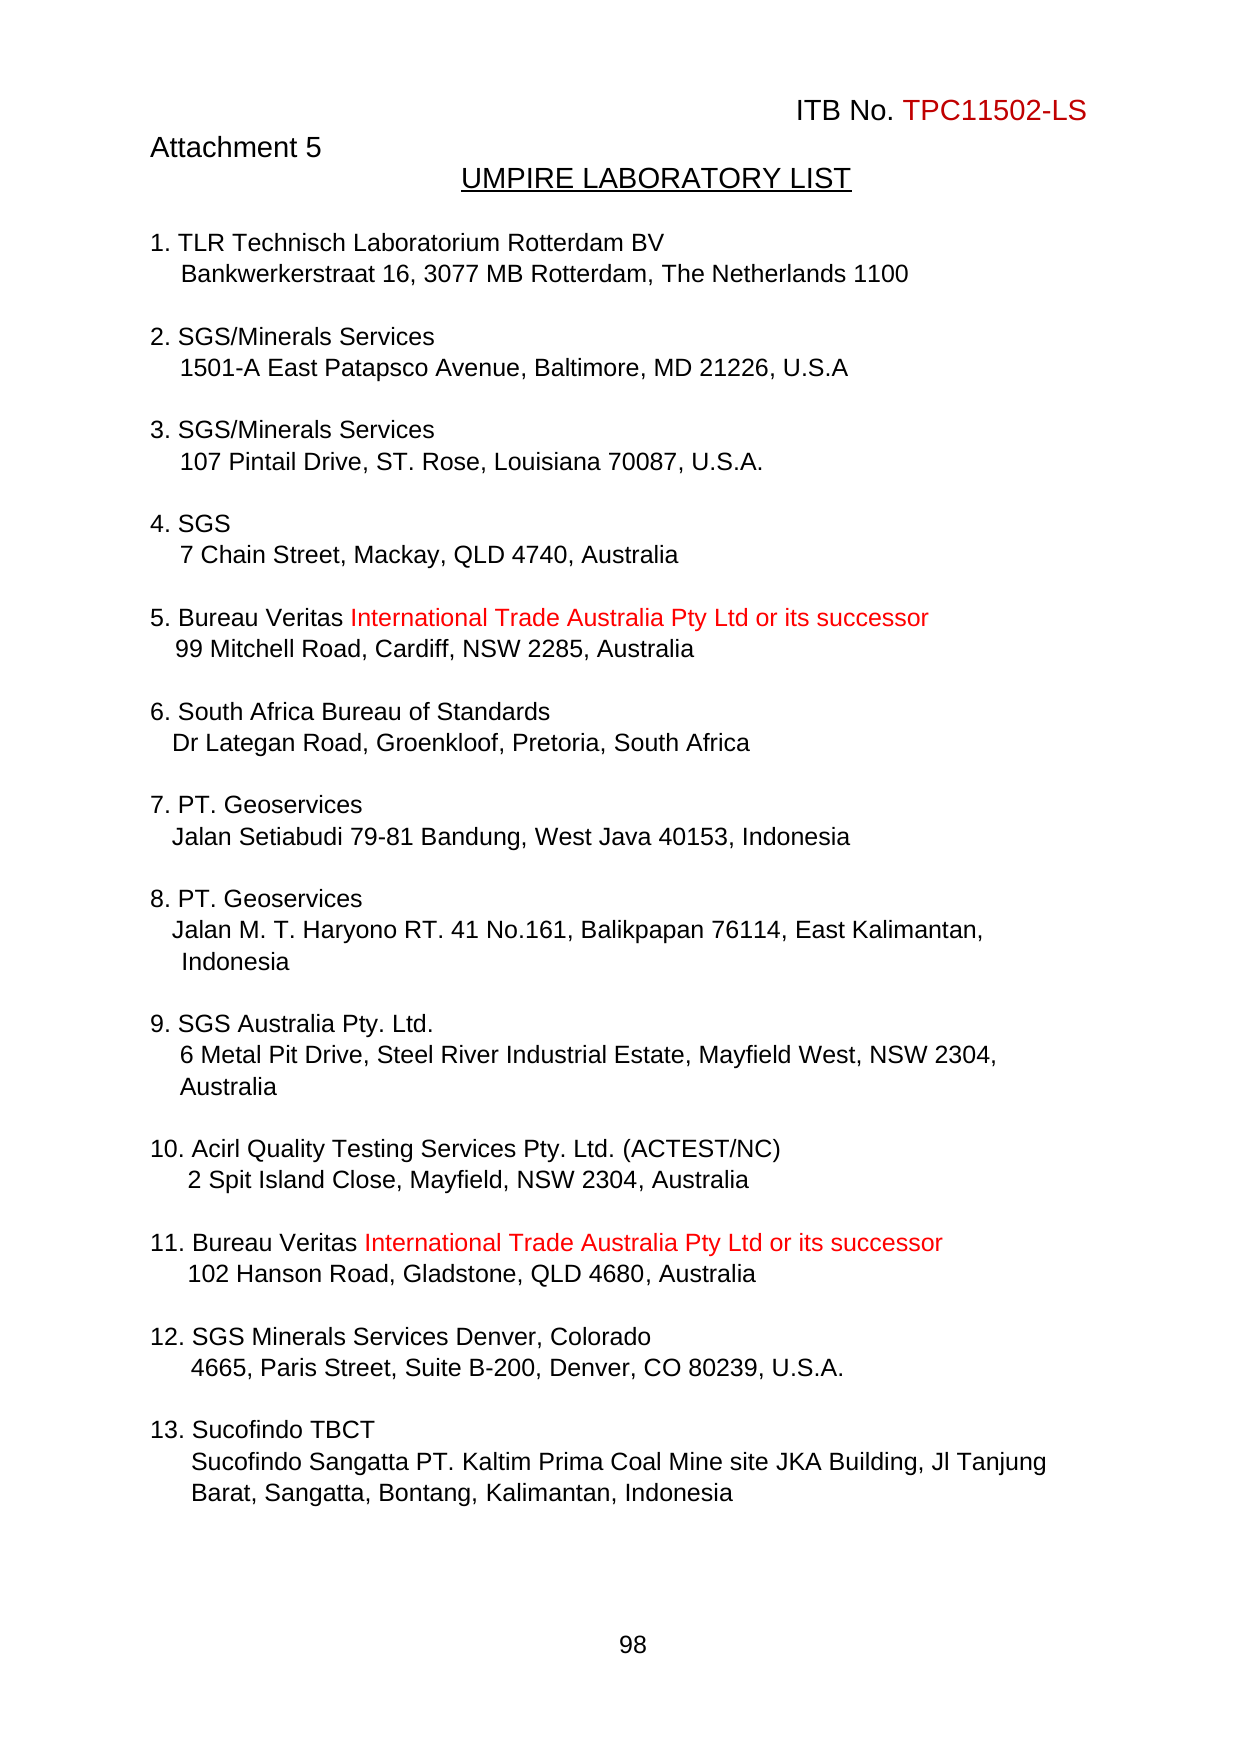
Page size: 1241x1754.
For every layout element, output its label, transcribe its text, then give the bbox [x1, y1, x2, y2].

text 7 Chain Street, Mackay, QLD 4740, Australia [179, 539, 1087, 570]
text 13. Sucofindo TBCT [150, 1382, 1087, 1445]
text 4. SGS [150, 476, 1087, 539]
text 10. Acirl Quality Testing Services Pty. Ltd. (ACTEST/NC) [150, 1101, 1087, 1164]
text 99 Mitchell Road, Cardiff, NSW 2285, Australia [150, 632, 1087, 664]
text 4665, Paris Street, Suite B-200, Denver, CO 80239, U.S.A. [191, 1351, 1087, 1382]
text 3. SGS/Minerals Services [150, 382, 1087, 445]
text Attachment 5 [150, 126, 1087, 164]
text Bankwerkerstraat 16, 3077 MB Rotterdam, The Netherlands 1100 [179, 257, 1087, 289]
text 2 Spit Island Close, Mayfield, NSW 2304, Australia [187, 1164, 1087, 1195]
text 8. PT. Geoservices [150, 851, 1087, 914]
text Sucofindo Sangatta PT. Kaltim Prima Coal Mine site JKA Building, Jl Tanjung Barat, Sangatta, Bontang, Kalimantan, Indonesia [191, 1445, 1087, 1507]
text Jalan M. T. Haryono RT. 41 No.161, Balikpapan 76114, East Kalimantan, Indonesia [165, 914, 1087, 976]
text 1. TLR Technisch Laboratorium Rotterdam BV [150, 226, 1087, 257]
text 6. South Africa Bureau of Standards [150, 664, 1087, 726]
text 1501-A East Patapsco Avenue, Baltimore, MD 21226, U.S.A [179, 351, 1087, 382]
text 2. SGS/Minerals Services [150, 289, 1087, 351]
text 9. SGS Australia Pty. Ltd. [150, 976, 1087, 1039]
text Jalan Setiabudi 79-81 Bandung, West Java 40153, Indonesia [165, 820, 1087, 851]
text 5. Bureau Veritas International Trade Australia Pty Ltd or its successor [150, 570, 1087, 632]
text 102 Hanson Road, Gladstone, QLD 4680, Australia [187, 1257, 1087, 1289]
text UMPIRE LABORATORY LIST [225, 164, 1087, 195]
text 12. SGS Minerals Services Denver, Colorado [150, 1289, 1087, 1351]
text 6 Metal Pit Drive, Steel River Industrial Estate, Mayfield West, NSW 2304, Australia [179, 1039, 1087, 1101]
text 7. PT. Geoservices [150, 757, 1087, 820]
text 11. Bureau Veritas International Trade Australia Pty Ltd or its successor [150, 1195, 1087, 1257]
text Dr Lategan Road, Groenkloof, Pretoria, South Africa [165, 726, 1087, 757]
text 107 Pintail Drive, ST. Rose, Louisiana 70087, U.S.A. [179, 445, 1087, 476]
